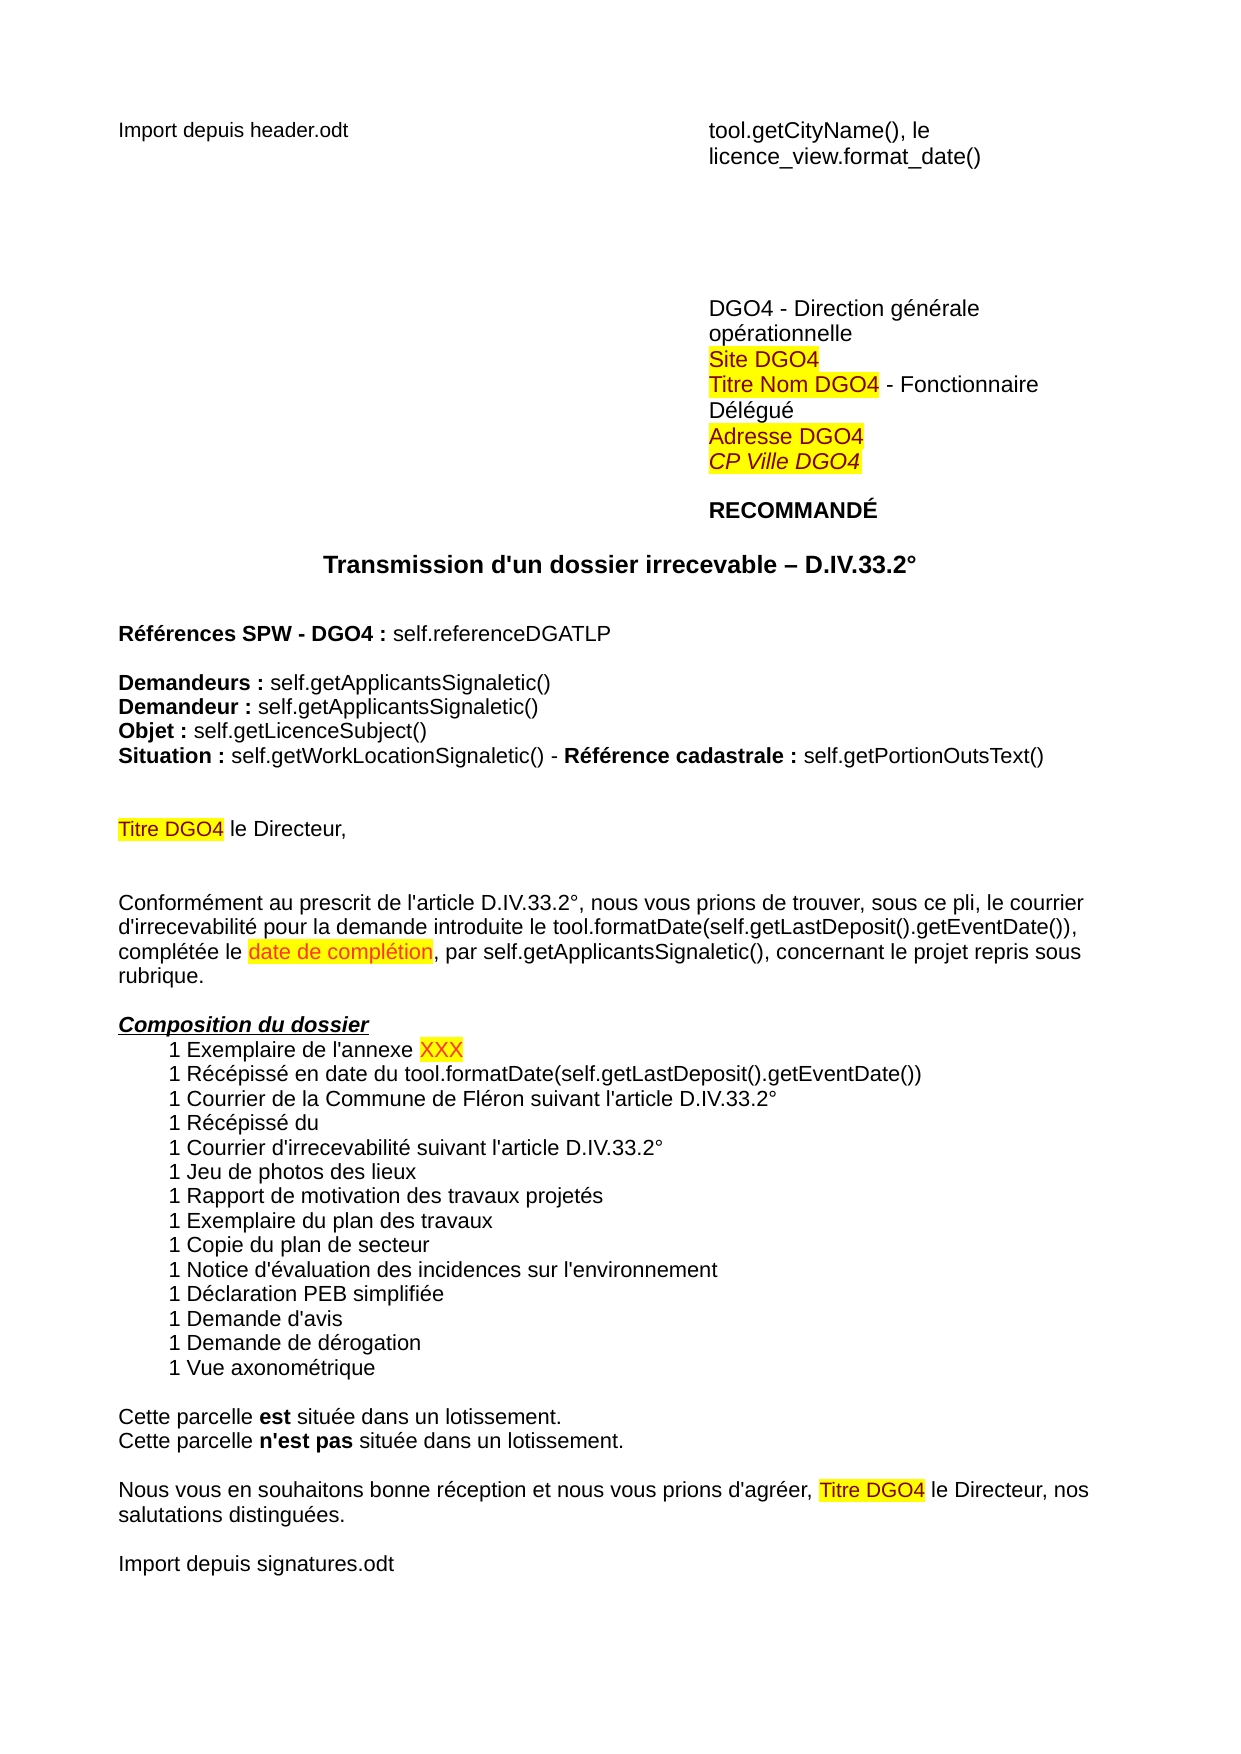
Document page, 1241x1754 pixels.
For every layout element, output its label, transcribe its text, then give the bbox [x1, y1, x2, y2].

text Conformément au prescrit de l'article D.IV.33.2°, nous vous prions de trouver, sous ce pli, le courrier d'irrecevabilité pour la demande introduite le tool.formatDate(self.getLastDeposit().getEventDate()), complétée le date de complétion, par self.getApplicantsSignaletic(), concernant le projet repris sous rubrique. [118, 890, 1122, 988]
text 1 Courrier de la Commune de Fléron suivant l'article D.IV.33.2° [168, 1086, 1122, 1111]
text 1 Copie du plan de secteur [168, 1233, 1122, 1258]
title Transmission d'un dossier irrecevable – D.IV.33.2° [118, 551, 1122, 579]
text Demandeur : self.getApplicantsSignaletic() [118, 694, 1122, 719]
text 1 Demande de dérogation [168, 1331, 1122, 1356]
text 1 Demande d'avis [168, 1307, 1122, 1331]
text Import depuis signatures.odt [118, 1551, 1122, 1576]
text 1 Rapport de motivation des travaux projetés [168, 1184, 1122, 1209]
table_header tool.getCityName(), le licence_view.format_date() DGO4 - Direction générale opérationnelle Site DGO4 Titre Nom DGO4 - Fonctionnaire Délégué Adresse DGO4 CP Ville DGO4 RECOMMANDÉ [709, 118, 1123, 523]
text 1 Exemplaire de l'annexe XXX [168, 1037, 1122, 1062]
text 1 Vue axonométrique [168, 1356, 1122, 1380]
text Références SPW - DGO4 : self.referenceDGATLP [118, 621, 1122, 646]
text 1 Déclaration PEB simplifiée [168, 1282, 1122, 1307]
text 1 Courrier d'irrecevabilité suivant l'article D.IV.33.2° [168, 1135, 1122, 1160]
table_header Import depuis header.odt [118, 118, 708, 523]
text 1 Récépissé du [168, 1111, 1122, 1135]
text Titre DGO4 le Directeur, [118, 817, 1122, 841]
text 1 Récépissé en date du tool.formatDate(self.getLastDeposit().getEventDate()) [168, 1062, 1122, 1086]
text Composition du dossier [118, 1013, 1122, 1037]
text Nous vous en souhaitons bonne réception et nous vous prions d'agréer, Titre DGO4 le Directeur, nos salutations distinguées. [118, 1478, 1122, 1527]
text Objet : self.getLicenceSubject() [118, 719, 1122, 743]
text Cette parcelle est située dans un lotissement. [118, 1404, 1122, 1429]
text Cette parcelle n'est pas située dans un lotissement. [118, 1429, 1122, 1453]
text 1 Jeu de photos des lieux [168, 1160, 1122, 1184]
text 1 Exemplaire du plan des travaux [168, 1209, 1122, 1233]
text Demandeurs : self.getApplicantsSignaletic() [118, 670, 1122, 694]
text Situation : self.getWorkLocationSignaletic() - Référence cadastrale : self.getPortionOutsText() [118, 743, 1122, 768]
text 1 Notice d'évaluation des incidences sur l'environnement [168, 1258, 1122, 1282]
